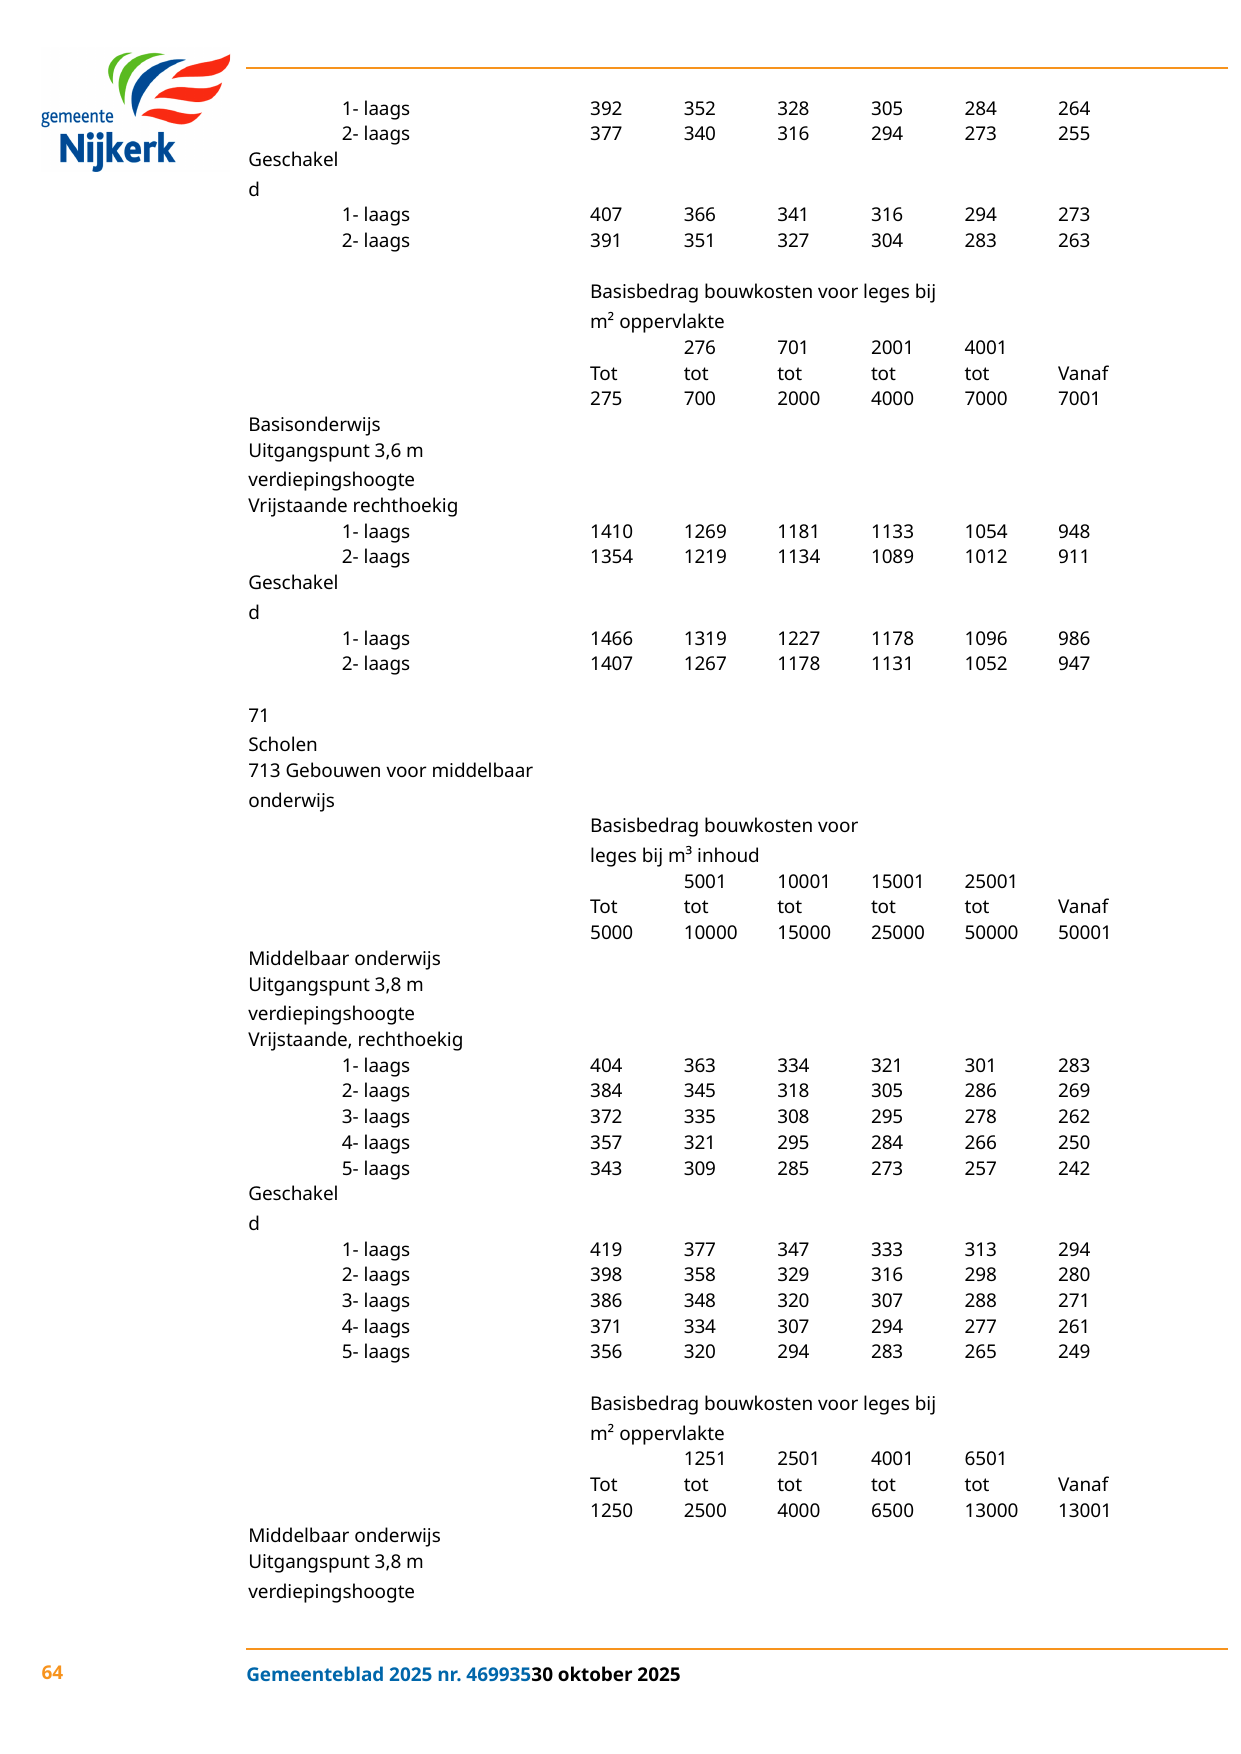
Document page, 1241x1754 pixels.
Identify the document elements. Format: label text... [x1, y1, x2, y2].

table_cell 320 [684, 1339, 777, 1364]
table_cell [342, 1365, 590, 1390]
table_cell [964, 813, 1058, 868]
table_cell [684, 253, 777, 279]
table_cell tot [964, 360, 1058, 386]
table_cell 2000 [777, 386, 871, 411]
table_cell [1058, 676, 1152, 702]
table_cell [1058, 757, 1152, 813]
table_cell [777, 1026, 871, 1052]
table_cell 327 [777, 227, 871, 253]
table_cell [1058, 334, 1152, 360]
table_cell 356 [590, 1339, 683, 1364]
table_cell 377 [590, 121, 683, 146]
table_cell 1267 [684, 651, 777, 676]
table_cell 277 [964, 1313, 1058, 1339]
table_cell 713 Gebouwen voor middelbaar onderwijs [248, 757, 590, 813]
table_cell [964, 570, 1058, 625]
table_cell 255 [1058, 121, 1152, 146]
table_cell [871, 1181, 964, 1236]
table_cell 285 [777, 1155, 871, 1181]
table_cell [1058, 868, 1152, 894]
table_cell 294 [964, 202, 1058, 227]
table_cell [777, 146, 871, 202]
table_cell 1354 [590, 544, 683, 569]
table_cell 321 [684, 1129, 777, 1155]
table_cell 271 [1058, 1287, 1152, 1313]
table_cell [248, 544, 342, 569]
table_cell [777, 492, 871, 518]
table_cell [590, 570, 683, 625]
table_cell [342, 146, 590, 202]
table_cell [590, 971, 683, 1026]
table_cell [871, 411, 964, 437]
table_cell 273 [1058, 202, 1152, 227]
table_cell [248, 386, 342, 411]
table_cell 309 [684, 1155, 777, 1181]
table_cell 5000 [590, 919, 683, 945]
table_cell [964, 146, 1058, 202]
table_cell [248, 894, 342, 919]
table_cell [777, 1523, 871, 1548]
table_cell tot [871, 1471, 964, 1497]
table_cell Middelbaar onderwijs [248, 1523, 590, 1548]
table_cell 6500 [871, 1497, 964, 1523]
table_cell [342, 676, 590, 702]
table_cell 307 [871, 1287, 964, 1313]
table_cell 3- laags [342, 1103, 590, 1129]
table_cell Basisbedrag bouwkosten voor leges bij m² oppervlakte [590, 279, 964, 334]
table_cell 419 [590, 1236, 683, 1262]
table_cell [1058, 945, 1152, 971]
table_cell 249 [1058, 1339, 1152, 1364]
table_cell [1058, 1523, 1152, 1548]
table_cell 1181 [777, 518, 871, 544]
table_cell [342, 386, 590, 411]
table_cell tot [684, 894, 777, 919]
table_cell [1058, 492, 1152, 518]
table_cell 276 [684, 334, 777, 360]
table_cell 301 [964, 1052, 1058, 1078]
table_cell 1- laags [342, 518, 590, 544]
table_cell 333 [871, 1236, 964, 1262]
table_cell 407 [590, 202, 683, 227]
table_cell [964, 971, 1058, 1026]
table_cell 2- laags [342, 651, 590, 676]
table_cell [248, 868, 342, 894]
table_cell 273 [871, 1155, 964, 1181]
table_cell 2001 [871, 334, 964, 360]
table_cell [248, 1078, 342, 1103]
table_cell Tot [590, 360, 683, 386]
table_cell 1219 [684, 544, 777, 569]
table_cell 308 [777, 1103, 871, 1129]
table_cell 5- laags [342, 1155, 590, 1181]
table_cell 345 [684, 1078, 777, 1103]
table_cell [964, 492, 1058, 518]
table_cell 392 [590, 95, 683, 121]
table_cell 269 [1058, 1078, 1152, 1103]
table_cell 278 [964, 1103, 1058, 1129]
table_cell 280 [1058, 1262, 1152, 1287]
table_cell 283 [964, 227, 1058, 253]
table_cell Vrijstaande rechthoekig [248, 492, 590, 518]
table_cell [777, 1181, 871, 1236]
table_cell [248, 1129, 342, 1155]
table_cell 1466 [590, 625, 683, 651]
table_cell [871, 945, 964, 971]
table_cell [248, 253, 342, 279]
table_cell [1058, 146, 1152, 202]
table_cell 357 [590, 1129, 683, 1155]
table_cell 4000 [777, 1497, 871, 1523]
table_cell [342, 334, 590, 360]
table_cell [590, 334, 683, 360]
table_cell [248, 1471, 342, 1497]
table_cell 358 [684, 1262, 777, 1287]
table_cell Basisonderwijs [248, 411, 590, 437]
table_cell [248, 1365, 342, 1390]
table_cell [248, 95, 342, 121]
table_cell [777, 757, 871, 813]
table_cell [777, 945, 871, 971]
table_cell [964, 1026, 1058, 1052]
table_cell [590, 1026, 683, 1052]
table_cell [871, 437, 964, 492]
table_cell 1131 [871, 651, 964, 676]
table_cell 284 [871, 1129, 964, 1155]
table_cell [1058, 1390, 1152, 1446]
table_cell [684, 757, 777, 813]
table_cell Geschakeld [248, 570, 342, 625]
table_cell [871, 1026, 964, 1052]
table_cell 265 [964, 1339, 1058, 1364]
table_cell 329 [777, 1262, 871, 1287]
table_cell [248, 1339, 342, 1364]
table_cell [964, 945, 1058, 971]
table_cell 398 [590, 1262, 683, 1287]
table_cell 25001 [964, 868, 1058, 894]
table_cell 1178 [777, 651, 871, 676]
table_cell 13001 [1058, 1497, 1152, 1523]
table_cell [964, 1390, 1058, 1446]
table_cell 262 [1058, 1103, 1152, 1129]
table_cell [1058, 702, 1152, 757]
table_cell Vanaf [1058, 894, 1152, 919]
table_cell [248, 625, 342, 651]
table_cell [684, 1549, 777, 1604]
table_cell 1178 [871, 625, 964, 651]
table_cell [871, 492, 964, 518]
table_cell [1058, 1549, 1152, 1604]
picture [41, 47, 231, 172]
table_cell [590, 757, 683, 813]
table_cell 371 [590, 1313, 683, 1339]
table_cell [964, 757, 1058, 813]
table_cell 1012 [964, 544, 1058, 569]
table_cell [342, 1471, 590, 1497]
table_cell [684, 676, 777, 702]
table_cell 1133 [871, 518, 964, 544]
table_cell [1058, 813, 1152, 868]
table_cell 948 [1058, 518, 1152, 544]
table_cell [871, 570, 964, 625]
table_cell Uitgangspunt 3,8 m verdiepingshoogte [248, 1549, 590, 1604]
table_cell 318 [777, 1078, 871, 1103]
table_cell [684, 437, 777, 492]
table_cell [248, 1497, 342, 1523]
table_cell [342, 570, 590, 625]
table_cell [1058, 1181, 1152, 1236]
table_cell [248, 813, 342, 868]
table_cell [871, 702, 964, 757]
table_cell [248, 1155, 342, 1181]
table_cell 1096 [964, 625, 1058, 651]
table_cell 273 [964, 121, 1058, 146]
table_cell [590, 676, 683, 702]
table_cell 2501 [777, 1446, 871, 1471]
table_cell [248, 227, 342, 253]
table_cell [590, 437, 683, 492]
table_cell 4001 [964, 334, 1058, 360]
table_cell [964, 437, 1058, 492]
table_cell 286 [964, 1078, 1058, 1103]
table_cell 947 [1058, 651, 1152, 676]
table_cell 384 [590, 1078, 683, 1103]
table_cell 1251 [684, 1446, 777, 1471]
table_cell 7000 [964, 386, 1058, 411]
table_cell [248, 1236, 342, 1262]
table_cell [964, 411, 1058, 437]
table_cell Tot [590, 1471, 683, 1497]
table_cell [964, 676, 1058, 702]
table_cell 372 [590, 1103, 683, 1129]
table_cell [590, 1446, 683, 1471]
table_cell tot [777, 894, 871, 919]
table_cell [248, 518, 342, 544]
table_cell 307 [777, 1313, 871, 1339]
table_cell [1058, 279, 1152, 334]
table_cell 10000 [684, 919, 777, 945]
table_cell tot [964, 894, 1058, 919]
table_cell 50000 [964, 919, 1058, 945]
table_cell [871, 146, 964, 202]
table_cell 288 [964, 1287, 1058, 1313]
table_cell 294 [777, 1339, 871, 1364]
table_cell 2- laags [342, 1078, 590, 1103]
table_cell 15001 [871, 868, 964, 894]
table_cell tot [964, 1471, 1058, 1497]
table_cell tot [684, 1471, 777, 1497]
table_cell [590, 1523, 683, 1548]
table_cell 2- laags [342, 544, 590, 569]
table_cell [777, 676, 871, 702]
table_cell 2- laags [342, 227, 590, 253]
table_cell [248, 1390, 342, 1446]
table_cell [777, 1365, 871, 1390]
table_cell [248, 676, 342, 702]
table_cell [684, 411, 777, 437]
table_cell 294 [871, 121, 964, 146]
table_cell [342, 919, 590, 945]
table_cell 305 [871, 1078, 964, 1103]
table_cell [1058, 411, 1152, 437]
table_cell 71 Scholen [248, 702, 342, 757]
table_cell [342, 1446, 590, 1471]
table_cell 320 [777, 1287, 871, 1313]
table_cell 2500 [684, 1497, 777, 1523]
table_cell 1250 [590, 1497, 683, 1523]
table_cell 1089 [871, 544, 964, 569]
table_cell 1319 [684, 625, 777, 651]
table_cell 294 [1058, 1236, 1152, 1262]
table_cell 316 [871, 202, 964, 227]
table_cell Vrijstaande, rechthoekig [248, 1026, 590, 1052]
table_cell 328 [777, 95, 871, 121]
table_cell 294 [871, 1313, 964, 1339]
table_cell [590, 146, 683, 202]
table_cell 266 [964, 1129, 1058, 1155]
table_cell [777, 437, 871, 492]
table_cell [871, 757, 964, 813]
table_cell [342, 868, 590, 894]
table_cell [1058, 971, 1152, 1026]
table_cell [684, 1026, 777, 1052]
table_cell [590, 868, 683, 894]
table_cell 911 [1058, 544, 1152, 569]
table_cell [964, 1523, 1058, 1548]
table_cell [342, 894, 590, 919]
table_cell [684, 702, 777, 757]
table_cell tot [871, 360, 964, 386]
table_cell [248, 651, 342, 676]
table_cell 6501 [964, 1446, 1058, 1471]
table_cell 700 [684, 386, 777, 411]
table_cell [684, 492, 777, 518]
table_cell Uitgangspunt 3,8 m verdiepingshoogte [248, 971, 590, 1026]
table_cell [248, 1052, 342, 1078]
table_cell tot [684, 360, 777, 386]
table_cell [342, 1181, 590, 1236]
table_cell [871, 1365, 964, 1390]
table_cell tot [777, 360, 871, 386]
table_cell 15000 [777, 919, 871, 945]
table_cell 10001 [777, 868, 871, 894]
table_cell 1269 [684, 518, 777, 544]
table_cell [342, 253, 590, 279]
table_cell [248, 334, 342, 360]
table_cell 4000 [871, 386, 964, 411]
table_cell 264 [1058, 95, 1152, 121]
table_cell [248, 360, 342, 386]
table_cell [248, 919, 342, 945]
table_cell tot [777, 1471, 871, 1497]
table_cell 305 [871, 95, 964, 121]
table_cell 1134 [777, 544, 871, 569]
table_cell 1- laags [342, 202, 590, 227]
table_cell 341 [777, 202, 871, 227]
table_cell Basisbedrag bouwkosten voor leges bij m³ inhoud [590, 813, 871, 868]
table_cell 343 [590, 1155, 683, 1181]
table_cell 261 [1058, 1313, 1152, 1339]
table_cell [964, 1365, 1058, 1390]
table_cell 363 [684, 1052, 777, 1078]
table_cell [871, 253, 964, 279]
table_cell 1- laags [342, 625, 590, 651]
table_cell 295 [777, 1129, 871, 1155]
table_cell 404 [590, 1052, 683, 1078]
table_cell [590, 1181, 683, 1236]
table_cell [342, 1497, 590, 1523]
table_cell [684, 570, 777, 625]
table_cell 313 [964, 1236, 1058, 1262]
table_cell [342, 279, 590, 334]
table_cell 348 [684, 1287, 777, 1313]
table_cell Middelbaar onderwijs [248, 945, 590, 971]
table_cell [684, 971, 777, 1026]
table_cell 304 [871, 227, 964, 253]
table_cell 50001 [1058, 919, 1152, 945]
table_cell [342, 360, 590, 386]
table_cell 284 [964, 95, 1058, 121]
table_cell 263 [1058, 227, 1152, 253]
table_cell Geschakeld [248, 146, 342, 202]
table_cell [871, 1523, 964, 1548]
table_cell [342, 702, 590, 757]
table_cell Tot [590, 894, 683, 919]
table_cell [248, 1287, 342, 1313]
table_cell [248, 1103, 342, 1129]
table_cell 340 [684, 121, 777, 146]
table_cell [342, 1390, 590, 1446]
table_cell tot [871, 894, 964, 919]
table_cell [777, 253, 871, 279]
table_cell 257 [964, 1155, 1058, 1181]
table_cell [777, 570, 871, 625]
table_cell 298 [964, 1262, 1058, 1287]
table_cell 321 [871, 1052, 964, 1078]
table_cell 377 [684, 1236, 777, 1262]
table_cell [1058, 1026, 1152, 1052]
table_cell 701 [777, 334, 871, 360]
table_cell [248, 121, 342, 146]
table_cell Geschakeld [248, 1181, 342, 1236]
table_cell 242 [1058, 1155, 1152, 1181]
table_cell [684, 1181, 777, 1236]
table_cell [590, 253, 683, 279]
table_cell 1054 [964, 518, 1058, 544]
table_cell 334 [684, 1313, 777, 1339]
table_cell 352 [684, 95, 777, 121]
table_cell Vanaf [1058, 360, 1152, 386]
table_cell 13000 [964, 1497, 1058, 1523]
table_cell [684, 1365, 777, 1390]
table_cell 4001 [871, 1446, 964, 1471]
table_cell [777, 1549, 871, 1604]
table_cell [248, 202, 342, 227]
table_cell [1058, 1446, 1152, 1471]
table_cell [684, 945, 777, 971]
table_cell [964, 1181, 1058, 1236]
table_cell 391 [590, 227, 683, 253]
table_cell 250 [1058, 1129, 1152, 1155]
table_cell Vanaf [1058, 1471, 1152, 1497]
table_cell 1410 [590, 518, 683, 544]
table_cell [871, 676, 964, 702]
table_cell [777, 702, 871, 757]
table_cell 316 [777, 121, 871, 146]
table_cell 986 [1058, 625, 1152, 651]
table_cell 316 [871, 1262, 964, 1287]
table_cell 3- laags [342, 1287, 590, 1313]
table_cell 1227 [777, 625, 871, 651]
table_cell [590, 492, 683, 518]
table_cell [248, 1313, 342, 1339]
table_cell [1058, 437, 1152, 492]
table_cell 386 [590, 1287, 683, 1313]
table_cell 275 [590, 386, 683, 411]
table_cell 1052 [964, 651, 1058, 676]
table_cell [1058, 253, 1152, 279]
table_cell [248, 1262, 342, 1287]
table_cell 351 [684, 227, 777, 253]
table_cell [248, 1446, 342, 1471]
table_cell [590, 1549, 683, 1604]
table_cell 5001 [684, 868, 777, 894]
table_cell 335 [684, 1103, 777, 1129]
table_cell 366 [684, 202, 777, 227]
table_cell 1- laags [342, 1052, 590, 1078]
table_cell 283 [871, 1339, 964, 1364]
table_cell [342, 813, 590, 868]
table_cell [871, 1549, 964, 1604]
table_cell [964, 702, 1058, 757]
table_cell 2- laags [342, 1262, 590, 1287]
table_cell 1407 [590, 651, 683, 676]
table_cell 347 [777, 1236, 871, 1262]
table_cell [1058, 1365, 1152, 1390]
table_cell 295 [871, 1103, 964, 1129]
table_cell 4- laags [342, 1129, 590, 1155]
table_cell [684, 146, 777, 202]
table_cell [871, 813, 964, 868]
table_cell 1- laags [342, 1236, 590, 1262]
table_cell 334 [777, 1052, 871, 1078]
table_cell [964, 1549, 1058, 1604]
table_cell [871, 971, 964, 1026]
table_cell 7001 [1058, 386, 1152, 411]
table_cell Basisbedrag bouwkosten voor leges bij m² oppervlakte [590, 1390, 964, 1446]
table_cell [964, 253, 1058, 279]
table_cell [590, 411, 683, 437]
table_cell [590, 1365, 683, 1390]
table_cell [777, 411, 871, 437]
table_cell Uitgangspunt 3,6 m verdiepingshoogte [248, 437, 590, 492]
table_cell 2- laags [342, 121, 590, 146]
table_cell 4- laags [342, 1313, 590, 1339]
table_cell 1- laags [342, 95, 590, 121]
table_cell 283 [1058, 1052, 1152, 1078]
table_cell [964, 279, 1058, 334]
table_cell [590, 945, 683, 971]
table_cell [590, 702, 683, 757]
table_cell [777, 971, 871, 1026]
table_cell [1058, 570, 1152, 625]
table_cell [248, 279, 342, 334]
table_cell 5- laags [342, 1339, 590, 1364]
table_cell 25000 [871, 919, 964, 945]
table_cell [684, 1523, 777, 1548]
